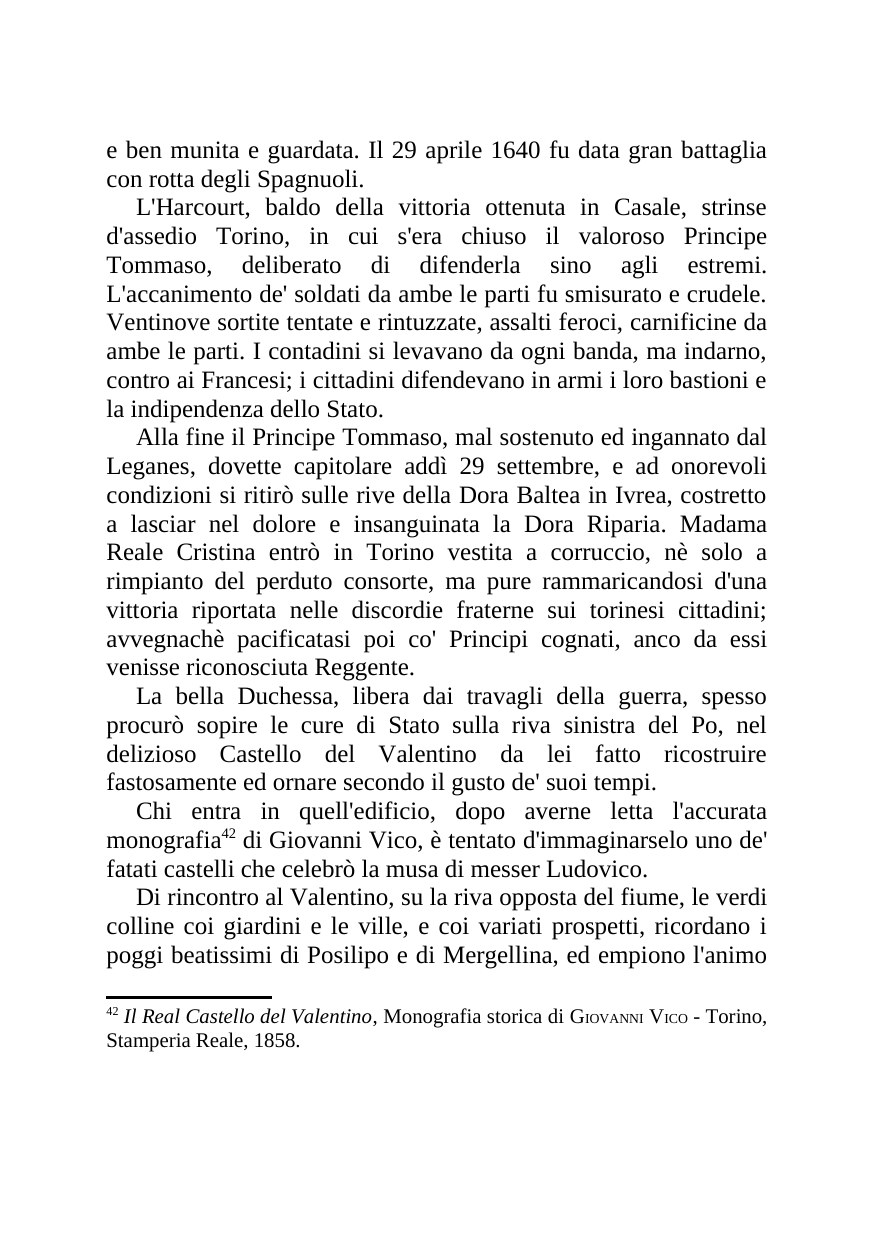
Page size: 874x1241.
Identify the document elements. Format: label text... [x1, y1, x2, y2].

text Il Real Castello del Valentino, Monografia storica di Giovanni Vico - Torino, Stamperia Reale, 1858. [106, 1003, 768, 1052]
text e ben munita e guardata. Il 29 aprile 1640 fu data gran battaglia con rotta degli Spagnuoli. [106, 135, 768, 192]
text Alla fine il Principe Tommaso, mal sostenuto ed ingannato dal Leganes, dovette capitolare addì 29 settembre, e ad onorevoli condizioni si ritirò sulle rive della Dora Baltea in Ivrea, costretto a lasciar nel dolore e insanguinata la Dora Riparia. Madama Reale Cristina entrò in Torino vestita a corruccio, nè solo a rimpianto del perduto consorte, ma pure rammaricandosi d'una vittoria riportata nelle discordie fraterne sui torinesi cittadini; avvegnachè pacificatasi poi co' Principi cognati, anco da essi venisse riconosciuta Reggente. [106, 422, 768, 681]
text La bella Duchessa, libera dai travagli della guerra, spesso procurò sopire le cure di Stato sulla riva sinistra del Po, nel delizioso Castello del Valentino da lei fatto ricostruire fastosamente ed ornare secondo il gusto de' suoi tempi. [106, 681, 768, 796]
text Chi entra in quell'edificio, dopo averne letta l'accurata monografia di Giovanni Vico, è tentato d'immaginarselo uno de' fatati castelli che celebrò la musa di messer Ludovico. [106, 796, 768, 882]
text Di rincontro al Valentino, su la riva opposta del fiume, le verdi colline coi giardini e le ville, e coi variati prospetti, ricordano i poggi beatissimi di Posilipo e di Mergellina, ed empiono l'animo [106, 882, 768, 969]
text L'Harcourt, baldo della vittoria ottenuta in Casale, strinse d'assedio Torino, in cui s'era chiuso il valoroso Principe Tommaso, deliberato di difenderla sino agli estremi. L'accanimento de' soldati da ambe le parti fu smisurato e crudele. Ventinove sortite tentate e rintuzzate, assalti feroci, carnificine da ambe le parti. I contadini si levavano da ogni banda, ma indarno, contro ai Francesi; i cittadini difendevano in armi i loro bastioni e la indipendenza dello Stato. [106, 192, 768, 422]
